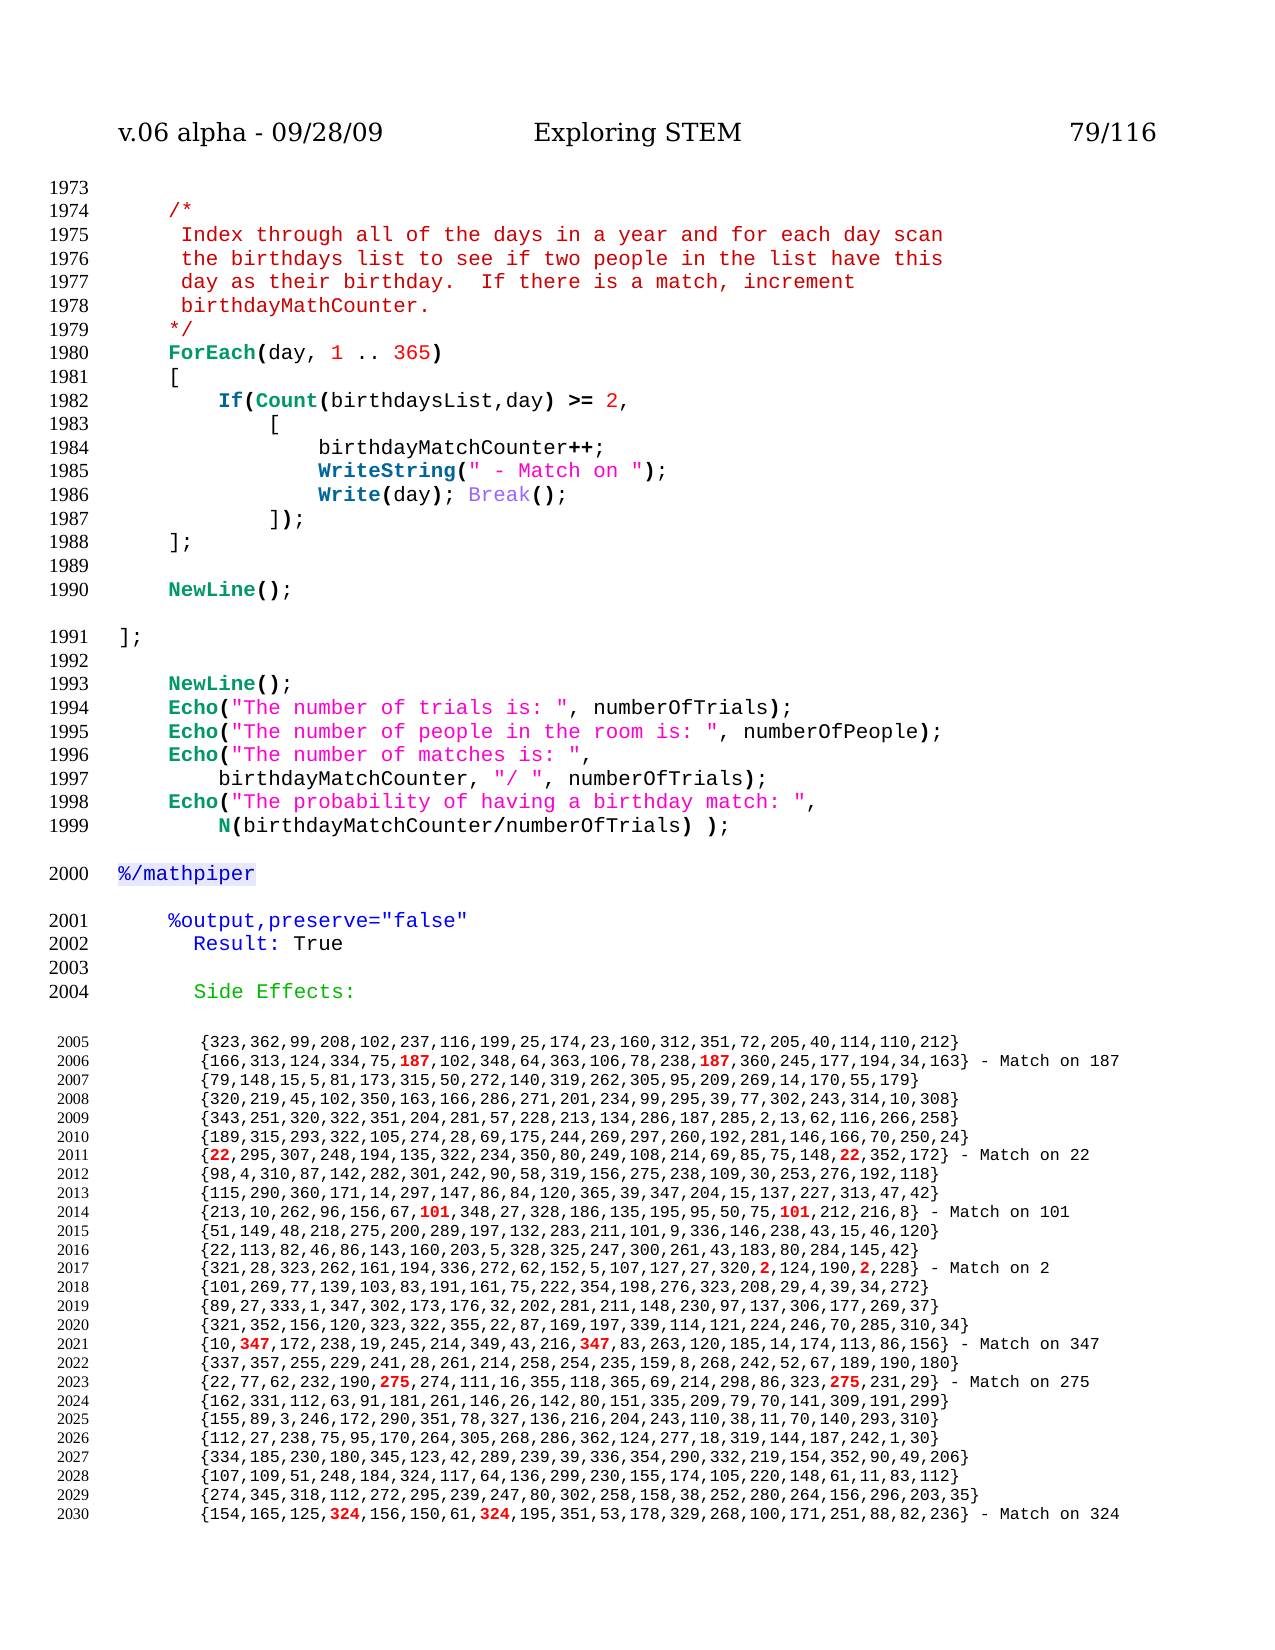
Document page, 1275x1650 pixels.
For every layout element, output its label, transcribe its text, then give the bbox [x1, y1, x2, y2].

text {10,347,172,238,19,245,214,349,43,216,347,83,263,120,185,14,174,113,86,156} - Match on 347 [139, 1336, 1157, 1354]
text {334,185,230,180,345,123,42,289,239,39,336,354,290,332,219,154,352,90,49,206} [139, 1449, 1157, 1467]
text {154,165,125,324,156,150,61,324,195,351,53,178,329,268,100,171,251,88,82,236} - Match on 324 [139, 1505, 1157, 1524]
text {115,290,360,171,14,297,147,86,84,120,365,39,347,204,15,137,227,313,47,42} [139, 1185, 1157, 1203]
text ForEach(day, 1 .. 365) [118, 342, 1157, 366]
text {107,109,51,248,184,324,117,64,136,299,230,155,174,105,220,148,61,11,83,112} [139, 1467, 1157, 1486]
text If(Count(birthdaysList,day) >= 2, [118, 389, 1157, 413]
text Echo("The number of matches is: ", [118, 744, 1157, 768]
text {321,352,156,120,323,322,355,22,87,169,197,339,114,121,224,246,70,285,310,34} [139, 1317, 1157, 1336]
text Index through all of the days in a year and for each day scan [118, 224, 1157, 248]
text {155,89,3,246,172,290,351,78,327,136,216,204,243,110,38,11,70,140,293,310} [139, 1411, 1157, 1430]
text {189,315,293,322,105,274,28,69,175,244,269,297,260,192,281,146,166,70,250,24} [139, 1128, 1157, 1147]
text Echo("The number of people in the room is: ", numberOfPeople); [118, 721, 1157, 744]
text Echo("The probability of having a birthday match: ", [118, 792, 1157, 815]
text Side Effects: [193, 981, 1157, 1004]
text /* [118, 200, 1157, 224]
text N(birthdayMatchCounter/numberOfTrials) ); [118, 815, 1157, 839]
text {343,251,320,322,351,204,281,57,228,213,134,286,187,285,2,13,62,116,266,258} [139, 1109, 1157, 1128]
text {321,28,323,262,161,194,336,272,62,152,5,107,127,27,320,2,124,190,2,228} - Match on 2 [139, 1260, 1157, 1279]
text %output,preserve="false" [118, 910, 1157, 933]
text Echo("The number of trials is: ", numberOfTrials); [118, 697, 1157, 721]
text {22,113,82,46,86,143,160,203,5,328,325,247,300,261,43,183,80,284,145,42} [139, 1241, 1157, 1260]
text {213,10,262,96,156,67,101,348,27,328,186,135,195,95,50,75,101,212,216,8} - Match on 101 [139, 1203, 1157, 1222]
text WriteString(" - Match on "); [118, 461, 1157, 484]
text ]); [118, 508, 1157, 531]
text {22,295,307,248,194,135,322,234,350,80,249,108,214,69,85,75,148,22,352,172} - Match on 22 [139, 1147, 1157, 1166]
text {320,219,45,102,350,163,166,286,271,201,234,99,295,39,77,302,243,314,10,308} [139, 1090, 1157, 1109]
text NewLine(); [118, 673, 1157, 697]
text {166,313,124,334,75,187,102,348,64,363,106,78,238,187,360,245,177,194,34,163} - Match on 187 [139, 1053, 1157, 1072]
text {101,269,77,139,103,83,191,161,75,222,354,198,276,323,208,29,4,39,34,272} [139, 1279, 1157, 1298]
text [ [118, 413, 1157, 437]
text birthdayMatchCounter, "/ ", numberOfTrials); [118, 768, 1157, 792]
text {274,345,318,112,272,295,239,247,80,302,258,158,38,252,280,264,156,296,203,35} [139, 1486, 1157, 1505]
text {22,77,62,232,190,275,274,111,16,355,118,365,69,214,298,86,323,275,231,29} - Match on 275 [139, 1373, 1157, 1392]
text ]; [118, 531, 1157, 555]
text birthdayMathCounter. [118, 295, 1157, 319]
text */ [118, 319, 1157, 342]
text {79,148,15,5,81,173,315,50,272,140,319,262,305,95,209,269,14,170,55,179} [139, 1072, 1157, 1090]
text {162,331,112,63,91,181,261,146,26,142,80,151,335,209,79,70,141,309,191,299} [139, 1392, 1157, 1411]
text %/mathpiper [118, 862, 1157, 886]
text {337,357,255,229,241,28,261,214,258,254,235,159,8,268,242,52,67,189,190,180} [139, 1354, 1157, 1373]
text birthdayMatchCounter++; [118, 437, 1157, 461]
text Result: True [118, 933, 1157, 957]
text {98,4,310,87,142,282,301,242,90,58,319,156,275,238,109,30,253,276,192,118} [139, 1166, 1157, 1185]
text {112,27,238,75,95,170,264,305,268,286,362,124,277,18,319,144,187,242,1,30} [139, 1430, 1157, 1449]
text Write(day); Break(); [118, 484, 1157, 508]
text the birthdays list to see if two people in the list have this [118, 248, 1157, 271]
text [ [118, 366, 1157, 389]
text NewLine(); [118, 579, 1157, 602]
text {323,362,99,208,102,237,116,199,25,174,23,160,312,351,72,205,40,114,110,212} [139, 1034, 1157, 1053]
text {89,27,333,1,347,302,173,176,32,202,281,211,148,230,97,137,306,177,269,37} [139, 1298, 1157, 1317]
text day as their birthday. If there is a match, increment [118, 271, 1157, 295]
text {51,149,48,218,275,200,289,197,132,283,211,101,9,336,146,238,43,15,46,120} [139, 1222, 1157, 1241]
text ]; [118, 626, 1157, 650]
